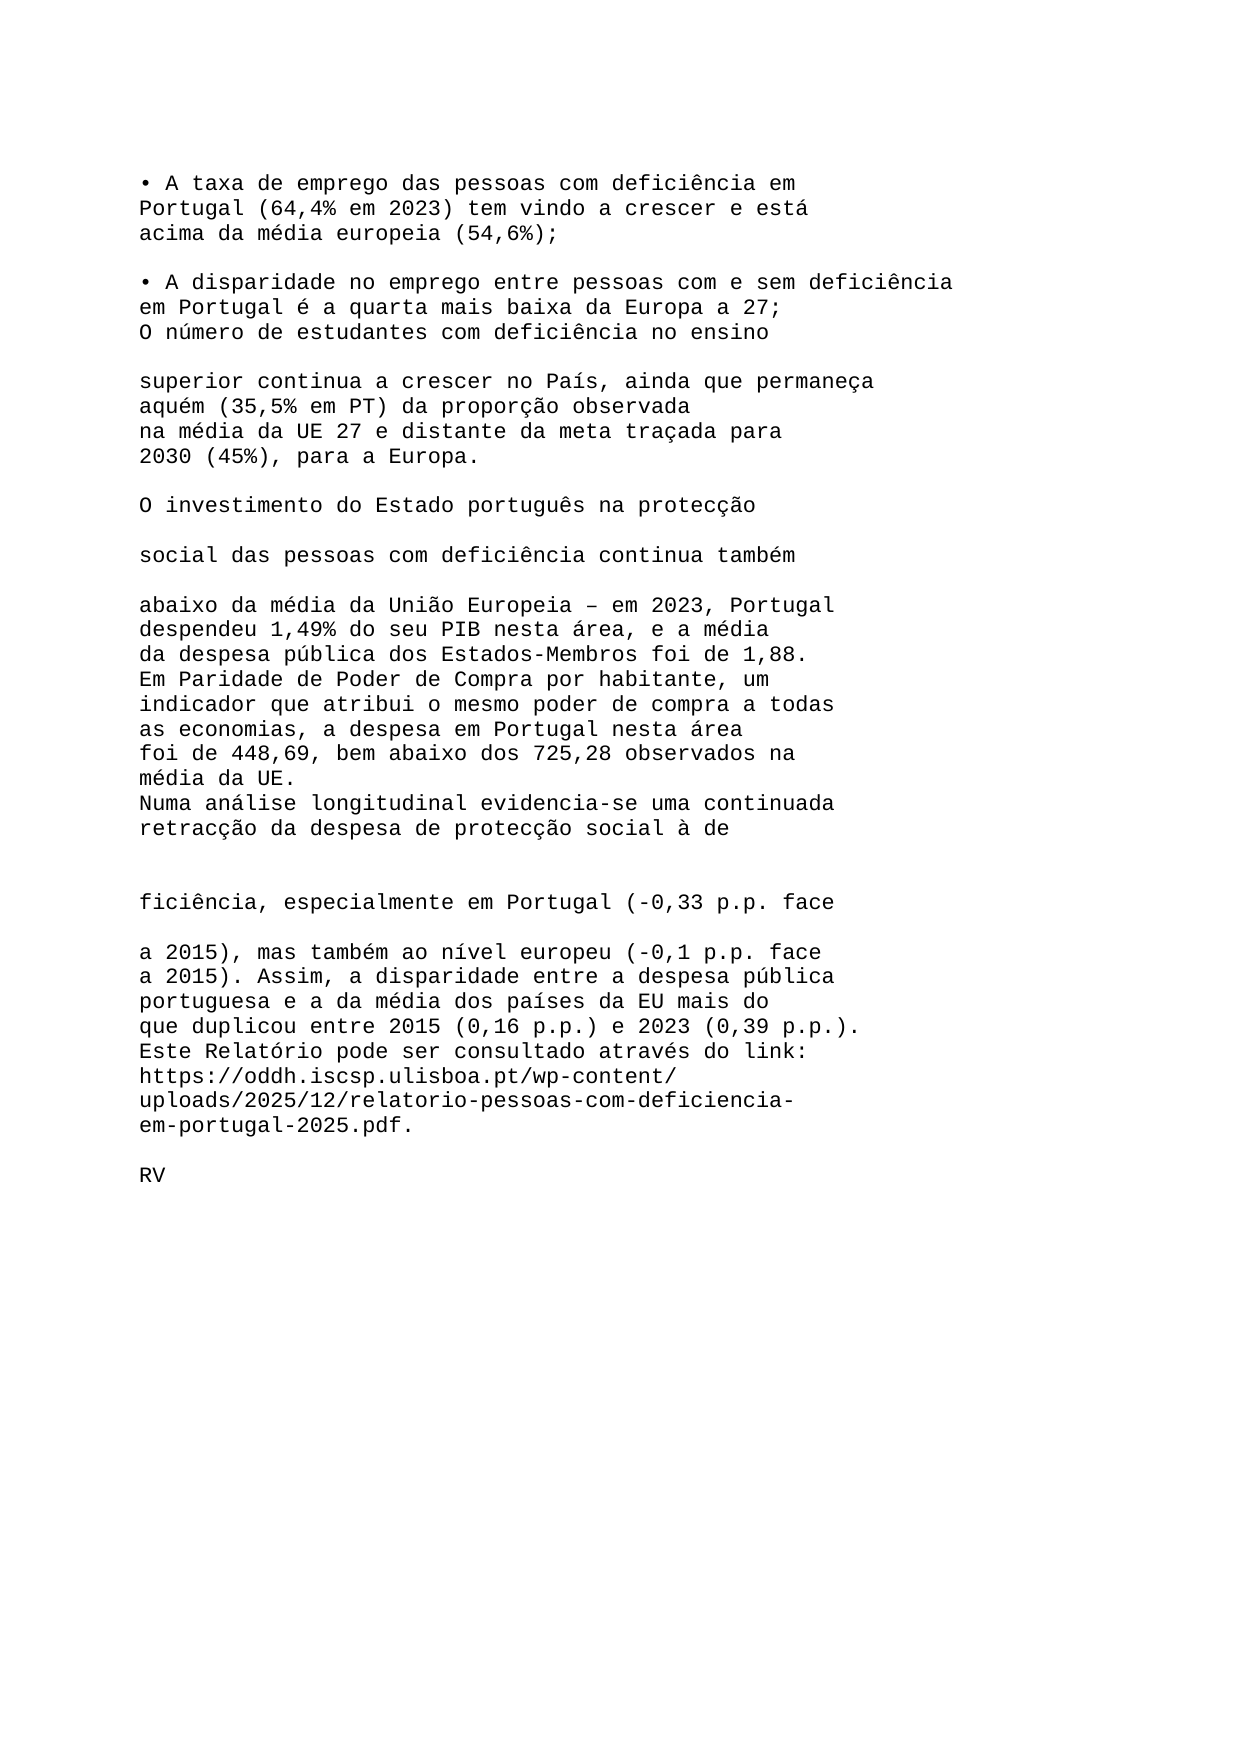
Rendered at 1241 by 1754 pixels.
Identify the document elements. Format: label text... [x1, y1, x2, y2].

text despendeu 1,49% do seu PIB nesta área, e a média [139, 619, 1101, 643]
text média da UE. [139, 767, 1101, 792]
text abaixo da média da União Europeia – em 2023, Portugal [139, 594, 1101, 619]
text portuguesa e a da média dos países da EU mais do [139, 991, 1101, 1015]
text a 2015). Assim, a disparidade entre a despesa pública [139, 966, 1101, 991]
text Este Relatório pode ser consultado através do link: [139, 1040, 1101, 1065]
text O número de estudantes com deficiência no ensino [139, 321, 1101, 346]
text que duplicou entre 2015 (0,16 p.p.) e 2023 (0,39 p.p.). [139, 1015, 1101, 1040]
text superior continua a crescer no País, ainda que permaneça [139, 371, 1101, 396]
text Em Paridade de Poder de Compra por habitante, um [139, 668, 1101, 693]
text 2030 (45%), para a Europa. [139, 445, 1101, 470]
text retracção da despesa de protecção social à de [139, 817, 1101, 842]
text Portugal (64,4% em 2023) tem vindo a crescer e está [139, 197, 1101, 222]
text uploads/2025/12/relatorio-pessoas-com-deficiencia- [139, 1090, 1101, 1114]
text em-portugal-2025.pdf. [139, 1114, 1101, 1139]
text foi de 448,69, bem abaixo dos 725,28 observados na [139, 743, 1101, 767]
text RV [139, 1164, 1101, 1189]
text • A disparidade no emprego entre pessoas com e sem deficiência [139, 272, 1101, 296]
text aquém (35,5% em PT) da proporção observada [139, 396, 1101, 420]
text https://oddh.iscsp.ulisboa.pt/wp-content/ [139, 1065, 1101, 1090]
text indicador que atribui o mesmo poder de compra a todas [139, 693, 1101, 718]
text ficiência, especialmente em Portugal (-0,33 p.p. face [139, 891, 1101, 916]
text • A taxa de emprego das pessoas com deficiência em [139, 172, 1101, 197]
text em Portugal é a quarta mais baixa da Europa a 27; [139, 296, 1101, 321]
text da despesa pública dos Estados-Membros foi de 1,88. [139, 643, 1101, 668]
text na média da UE 27 e distante da meta traçada para [139, 420, 1101, 445]
text social das pessoas com deficiência continua também [139, 544, 1101, 569]
text O investimento do Estado português na protecção [139, 495, 1101, 519]
text Numa análise longitudinal evidencia-se uma continuada [139, 792, 1101, 817]
text a 2015), mas também ao nível europeu (-0,1 p.p. face [139, 941, 1101, 966]
text as economias, a despesa em Portugal nesta área [139, 718, 1101, 743]
text acima da média europeia (54,6%); [139, 222, 1101, 247]
